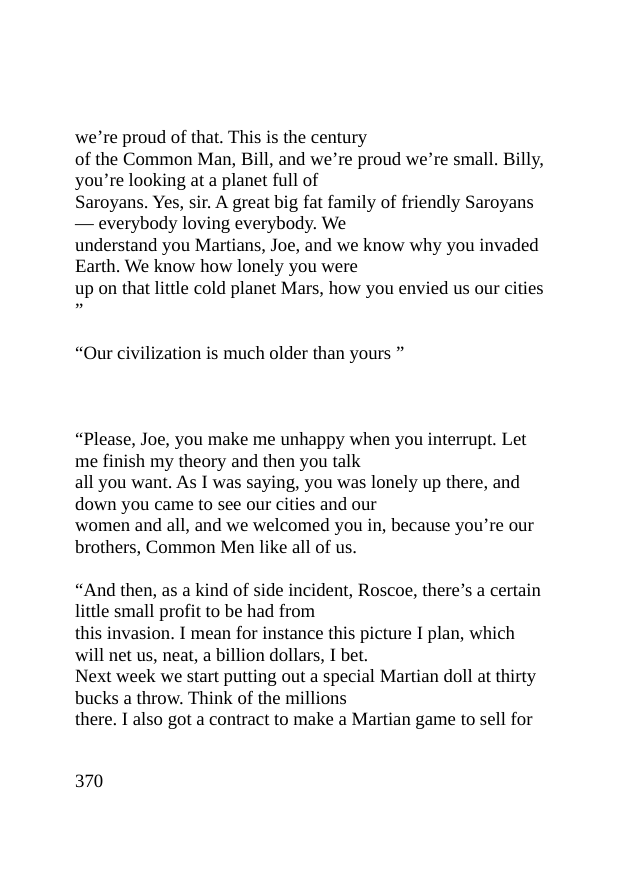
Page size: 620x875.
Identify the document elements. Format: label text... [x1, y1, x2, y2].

text we’re proud of that. This is the century of the Common Man, Bill, and we’re proud we’re small. Billy, you’re looking at a planet full of Saroyans. Yes, sir. A great big fat family of friendly Saroyans — everybody loving everybody. We understand you Martians, Joe, and we know why you invaded Earth. We know how lonely you were up on that little cold planet Mars, how you envied us our cities ” “Our civilization is much older than yours ” “Please, Joe, you make me unhappy when you interrupt. Let me finish my theory and then you talk all you want. As I was saying, you was lonely up there, and down you came to see our cities and our women and all, and we welcomed you in, because you’re our brothers, Common Men like all of us. “And then, as a kind of side incident, Roscoe, there’s a certain little small profit to be had from this invasion. I mean for instance this picture I plan, which will net us, neat, a billion dollars, I bet. Next week we start putting out a special Martian doll at thirty bucks a throw. Think of the millions there. I also got a contract to make a Martian game to sell for [75, 126, 544, 730]
